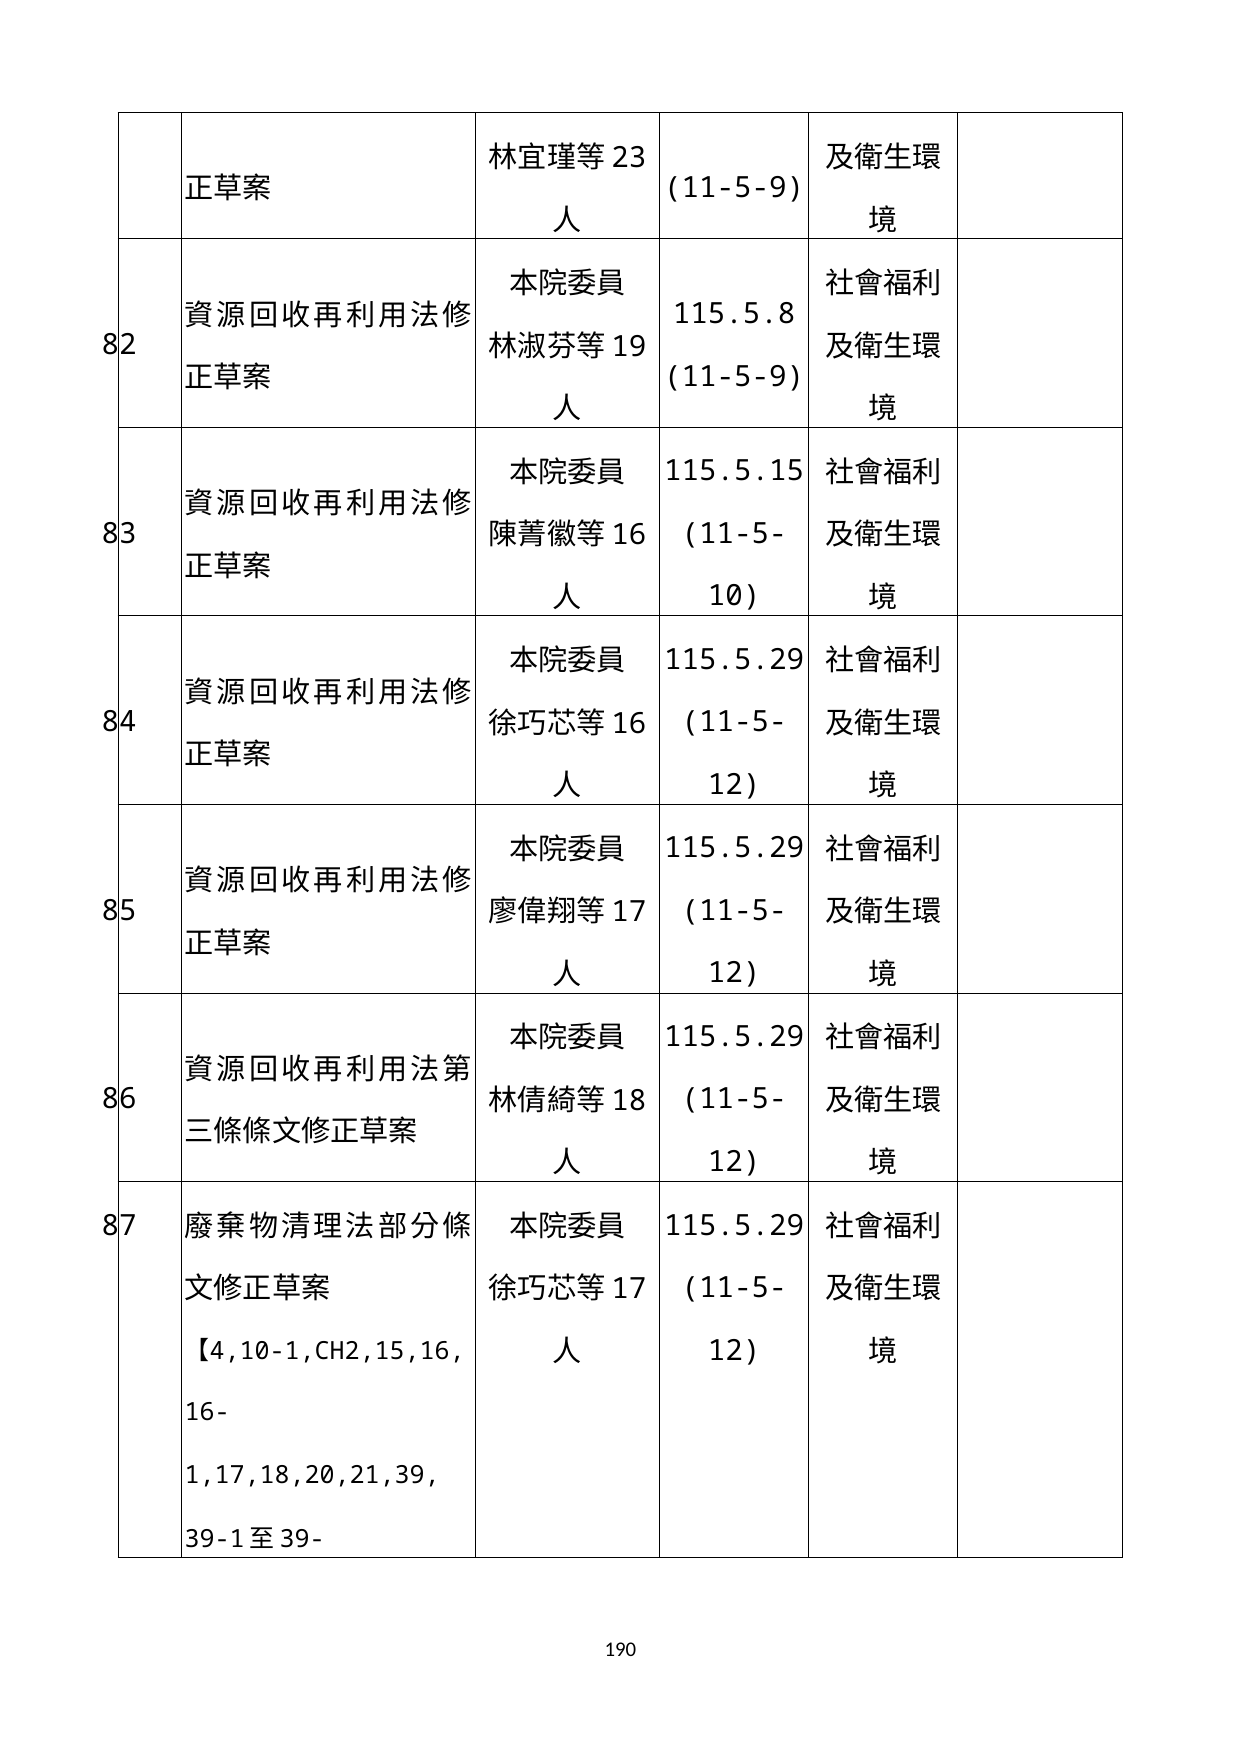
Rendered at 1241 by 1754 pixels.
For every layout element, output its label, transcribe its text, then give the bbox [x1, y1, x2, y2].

table_cell 資源回收再利用法修正草案 [182, 428, 475, 615]
table_cell 本院委員 徐巧芯等16人 [476, 616, 659, 804]
table_cell [958, 113, 1122, 238]
table_cell 115.5.29 (11-5-12) [660, 805, 808, 992]
table_cell 115.5.29 (11-5-12) [660, 1182, 808, 1557]
table_cell 廢棄物清理法部分條文修正草案 【4,10-1,CH2,15,16, 16-1,17,18,20,21,39, 39-1至39- [182, 1182, 475, 1557]
table_cell 資源回收再利用法修正草案 [182, 239, 475, 427]
table_cell 社會福利及衛生環境 [809, 805, 957, 992]
table_cell 115.5.8 (11-5-9) [660, 239, 808, 427]
table_cell [119, 805, 181, 992]
table_cell 本院委員 徐巧芯等17人 [476, 1182, 659, 1557]
table_cell [119, 994, 181, 1181]
table_cell 林宜瑾等23人 [476, 113, 659, 238]
table_cell (11-5-9) [660, 113, 808, 238]
table_cell 社會福利及衛生環境 [809, 1182, 957, 1557]
table_cell [119, 239, 181, 427]
table_cell [119, 113, 181, 238]
table_cell [119, 616, 181, 804]
table_cell [958, 239, 1122, 427]
table_cell 社會福利及衛生環境 [809, 428, 957, 615]
table_cell 115.5.29 (11-5-12) [660, 616, 808, 804]
table_cell 資源回收再利用法第三條條文修正草案 [182, 994, 475, 1181]
table_cell 115.5.15 (11-5-10) [660, 428, 808, 615]
table_cell [119, 428, 181, 615]
table_cell [958, 428, 1122, 615]
table_cell 本院委員 林淑芬等19人 [476, 239, 659, 427]
table_cell [958, 994, 1122, 1181]
table_cell 資源回收再利用法修正草案 [182, 616, 475, 804]
table_cell 社會福利及衛生環境 [809, 239, 957, 427]
table_cell [958, 805, 1122, 992]
table_cell [958, 616, 1122, 804]
table_cell 資源回收再利用法修正草案 [182, 805, 475, 992]
table_cell [119, 1182, 181, 1557]
table_cell 本院委員 陳菁徽等16人 [476, 428, 659, 615]
table_cell 正草案 [182, 113, 475, 238]
table_cell 本院委員 廖偉翔等17人 [476, 805, 659, 992]
table_cell 社會福利及衛生環境 [809, 616, 957, 804]
table_cell [958, 1182, 1122, 1557]
table_cell 本院委員 林倩綺等18人 [476, 994, 659, 1181]
table_cell 社會福利及衛生環境 [809, 994, 957, 1181]
table_cell 及衛生環境 [809, 113, 957, 238]
table_cell 115.5.29 (11-5-12) [660, 994, 808, 1181]
